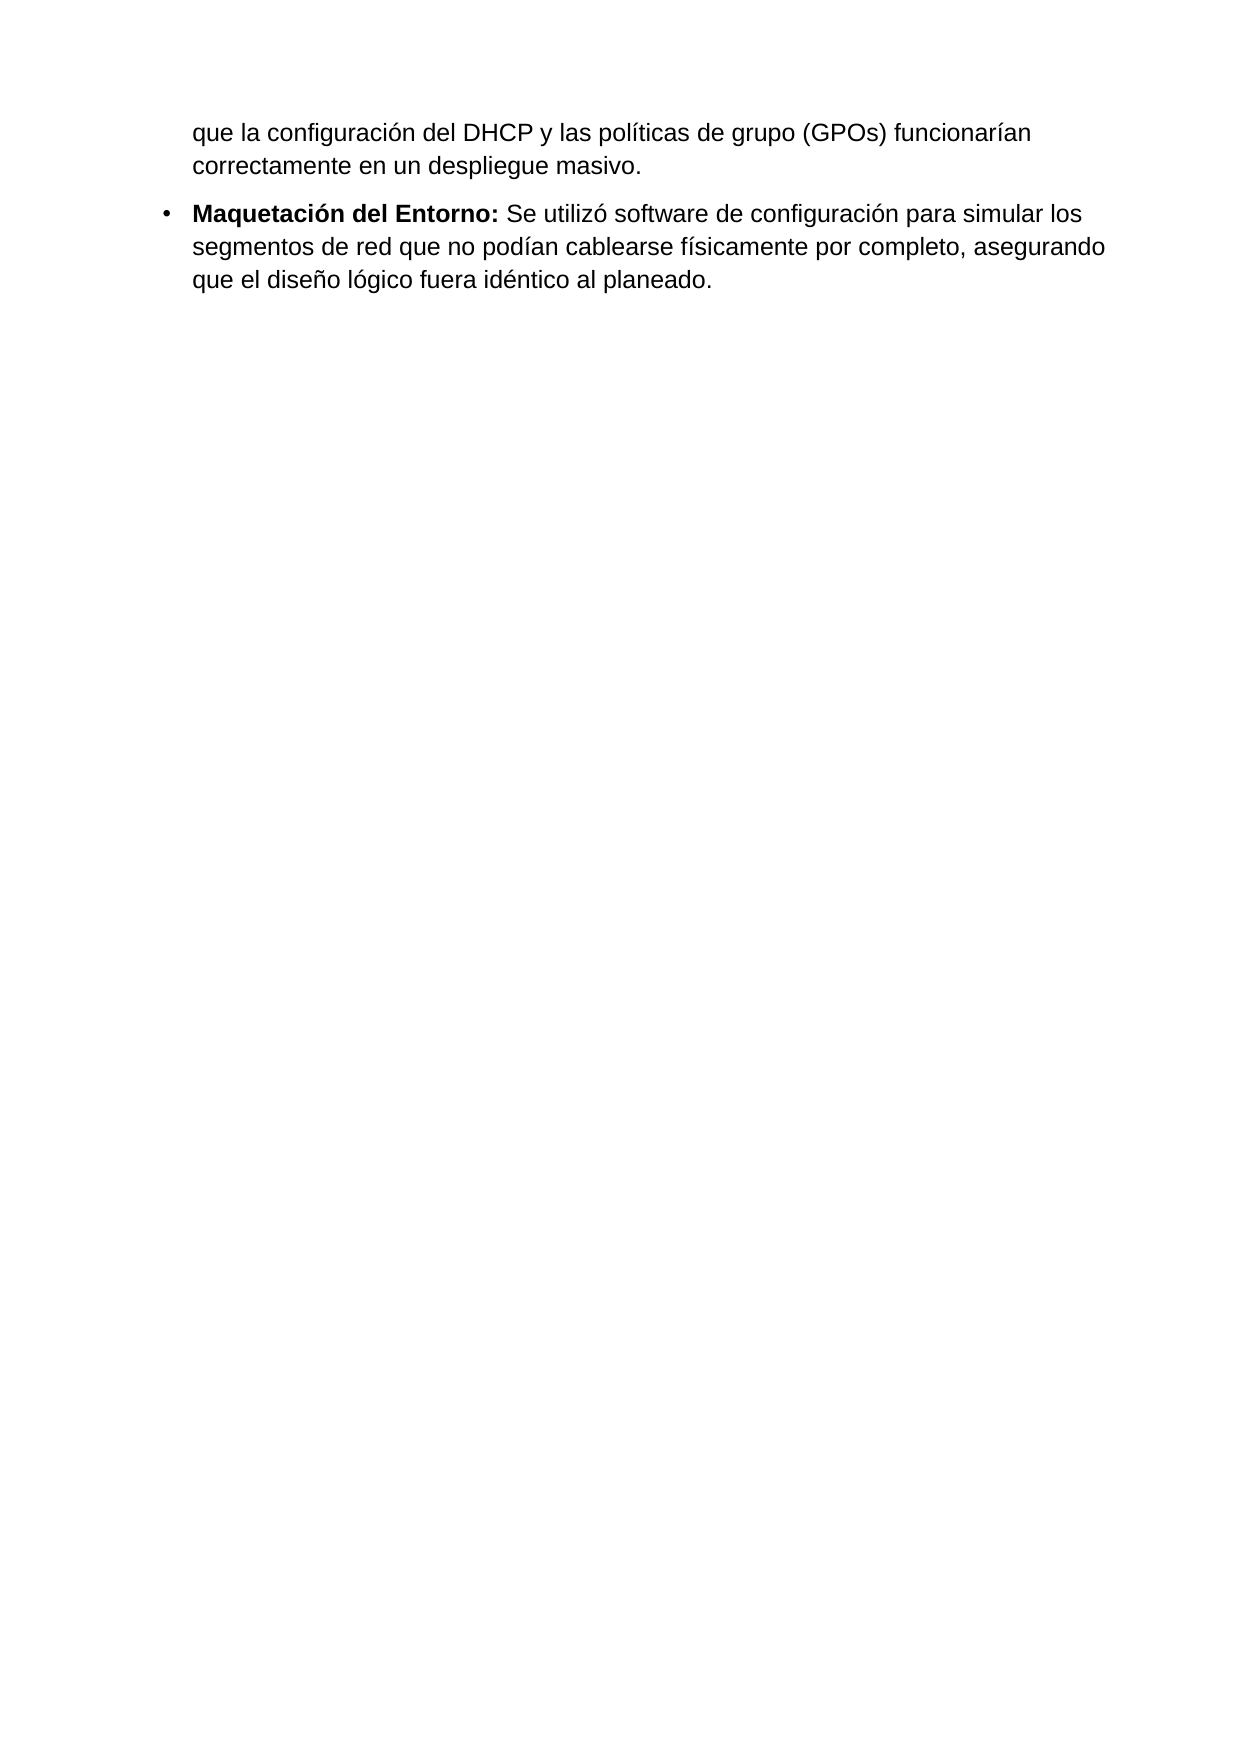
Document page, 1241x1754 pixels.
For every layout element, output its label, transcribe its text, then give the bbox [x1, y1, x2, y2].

list que la configuración del DHCP y las políticas de grupo (GPOs) funcionarían correctamente en un despliegue masivo. [162, 118, 1122, 180]
list Maquetación del Entorno: Se utilizó software de configuración para simular los segmentos de red que no podían cablearse físicamente por completo, asegurando que el diseño lógico fuera idéntico al planeado. [162, 199, 1122, 294]
